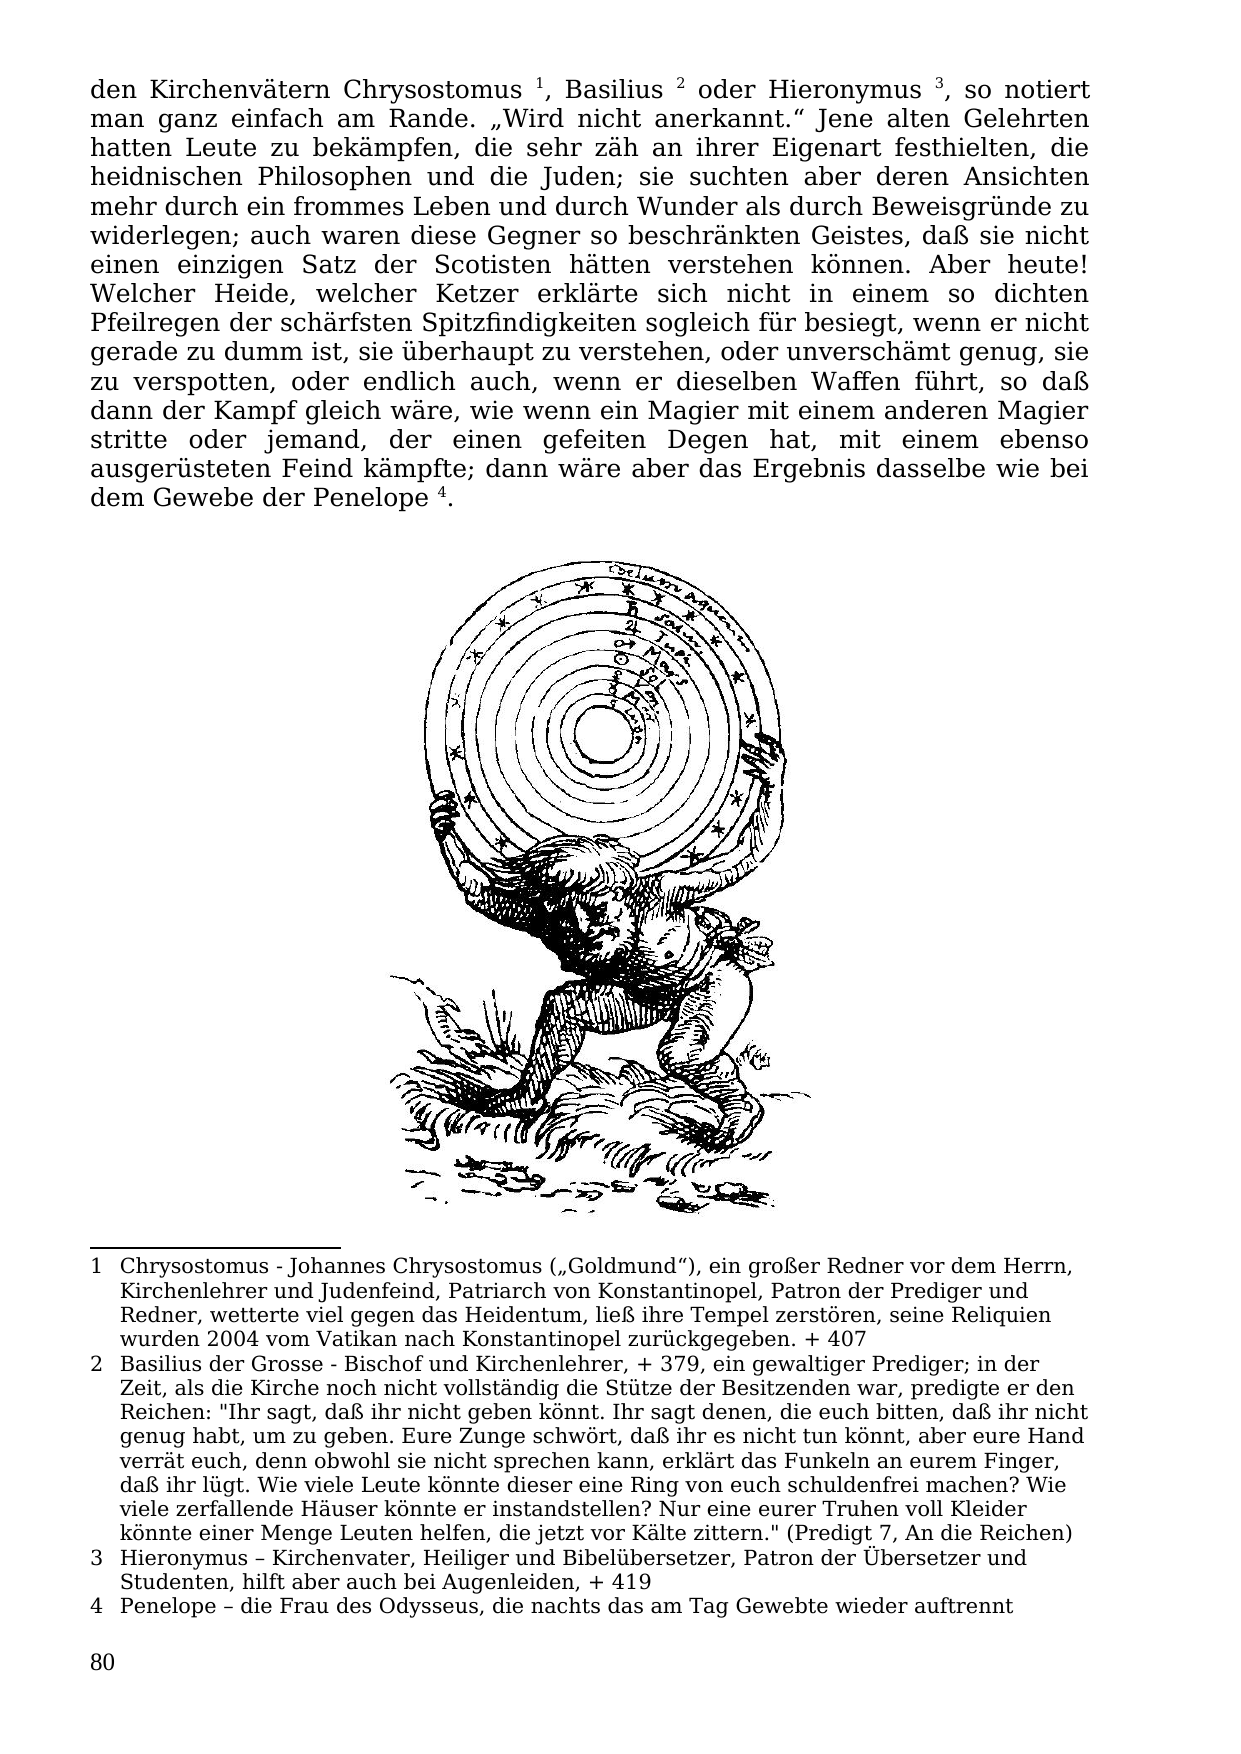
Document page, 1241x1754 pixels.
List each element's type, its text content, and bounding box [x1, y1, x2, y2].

picture [331, 512, 849, 1232]
text Hieronymus – Kirchenvater, Heiliger und Bibelübersetzer, Patron der Übersetzer und Studenten, hilft aber auch bei Augenleiden, + 419 [90, 1546, 1091, 1594]
text Basilius der Grosse - Bischof und Kirchenlehrer, + 379, ein gewaltiger Prediger; in der Zeit, als die Kirche noch nicht vollständig die Stütze der Besitzenden war, predigte er den Reichen: "Ihr sagt, daß ihr nicht geben könnt. Ihr sagt denen, die euch bitten, daß ihr nicht genug habt, um zu geben. Eure Zunge schwört, daß ihr es nicht tun könnt, aber eure Hand verrät euch, denn obwohl sie nicht sprechen kann, erklärt das Funkeln an eurem Finger, daß ihr lügt. Wie viele Leute könnte dieser eine Ring von euch schuldenfrei machen? Wie viele zerfallende Häuser könnte er instandstellen? Nur eine eurer Truhen voll Kleider könnte einer Menge Leuten helfen, die jetzt vor Kälte zittern." (Predigt 7, An die Reichen) [90, 1352, 1091, 1546]
text Penelope – die Frau des Odysseus, die nachts das am Tag Gewebte wieder auftrennt [90, 1594, 1091, 1618]
text den Kirchenvätern Chrysostomus , Basilius oder Hieronymus , so notiert man ganz einfach am Rande. „Wird nicht anerkannt.“ Jene alten Gelehrten hatten Leute zu bekämpfen, die sehr zäh an ihrer Eigenart festhielten, die heidnischen Philosophen und die Juden; sie suchten aber deren Ansichten mehr durch ein frommes Leben und durch Wunder als durch Beweisgründe zu widerlegen; auch waren diese Gegner so beschränkten Geistes, daß sie nicht einen einzigen Satz der Scotisten hätten verstehen können. Aber heute! Welcher Heide, welcher Ketzer erklärte sich nicht in einem so dichten Pfeilregen der schärfsten Spitzfindigkeiten sogleich für besiegt, wenn er nicht gerade zu dumm ist, sie überhaupt zu verstehen, oder unverschämt genug, sie zu verspotten, oder endlich auch, wenn er dieselben Waffen führt, so daß dann der Kampf gleich wäre, wie wenn ein Magier mit einem anderen Magier stritte oder jemand, der einen gefeiten Degen hat, mit einem ebenso ausgerüsteten Feind kämpfte; dann wäre aber das Ergebnis dasselbe wie bei dem Gewebe der Penelope . [90, 75, 1091, 512]
text Chrysostomus - Johannes Chrysostomus („Goldmund“), ein großer Redner vor dem Herrn, Kirchenlehrer und Judenfeind, Patriarch von Konstantinopel, Patron der Prediger und Redner, wetterte viel gegen das Heidentum, ließ ihre Tempel zerstören, seine Reliquien wurden 2004 vom Vatikan nach Konstantinopel zurückgegeben. + 407 [90, 1254, 1091, 1352]
